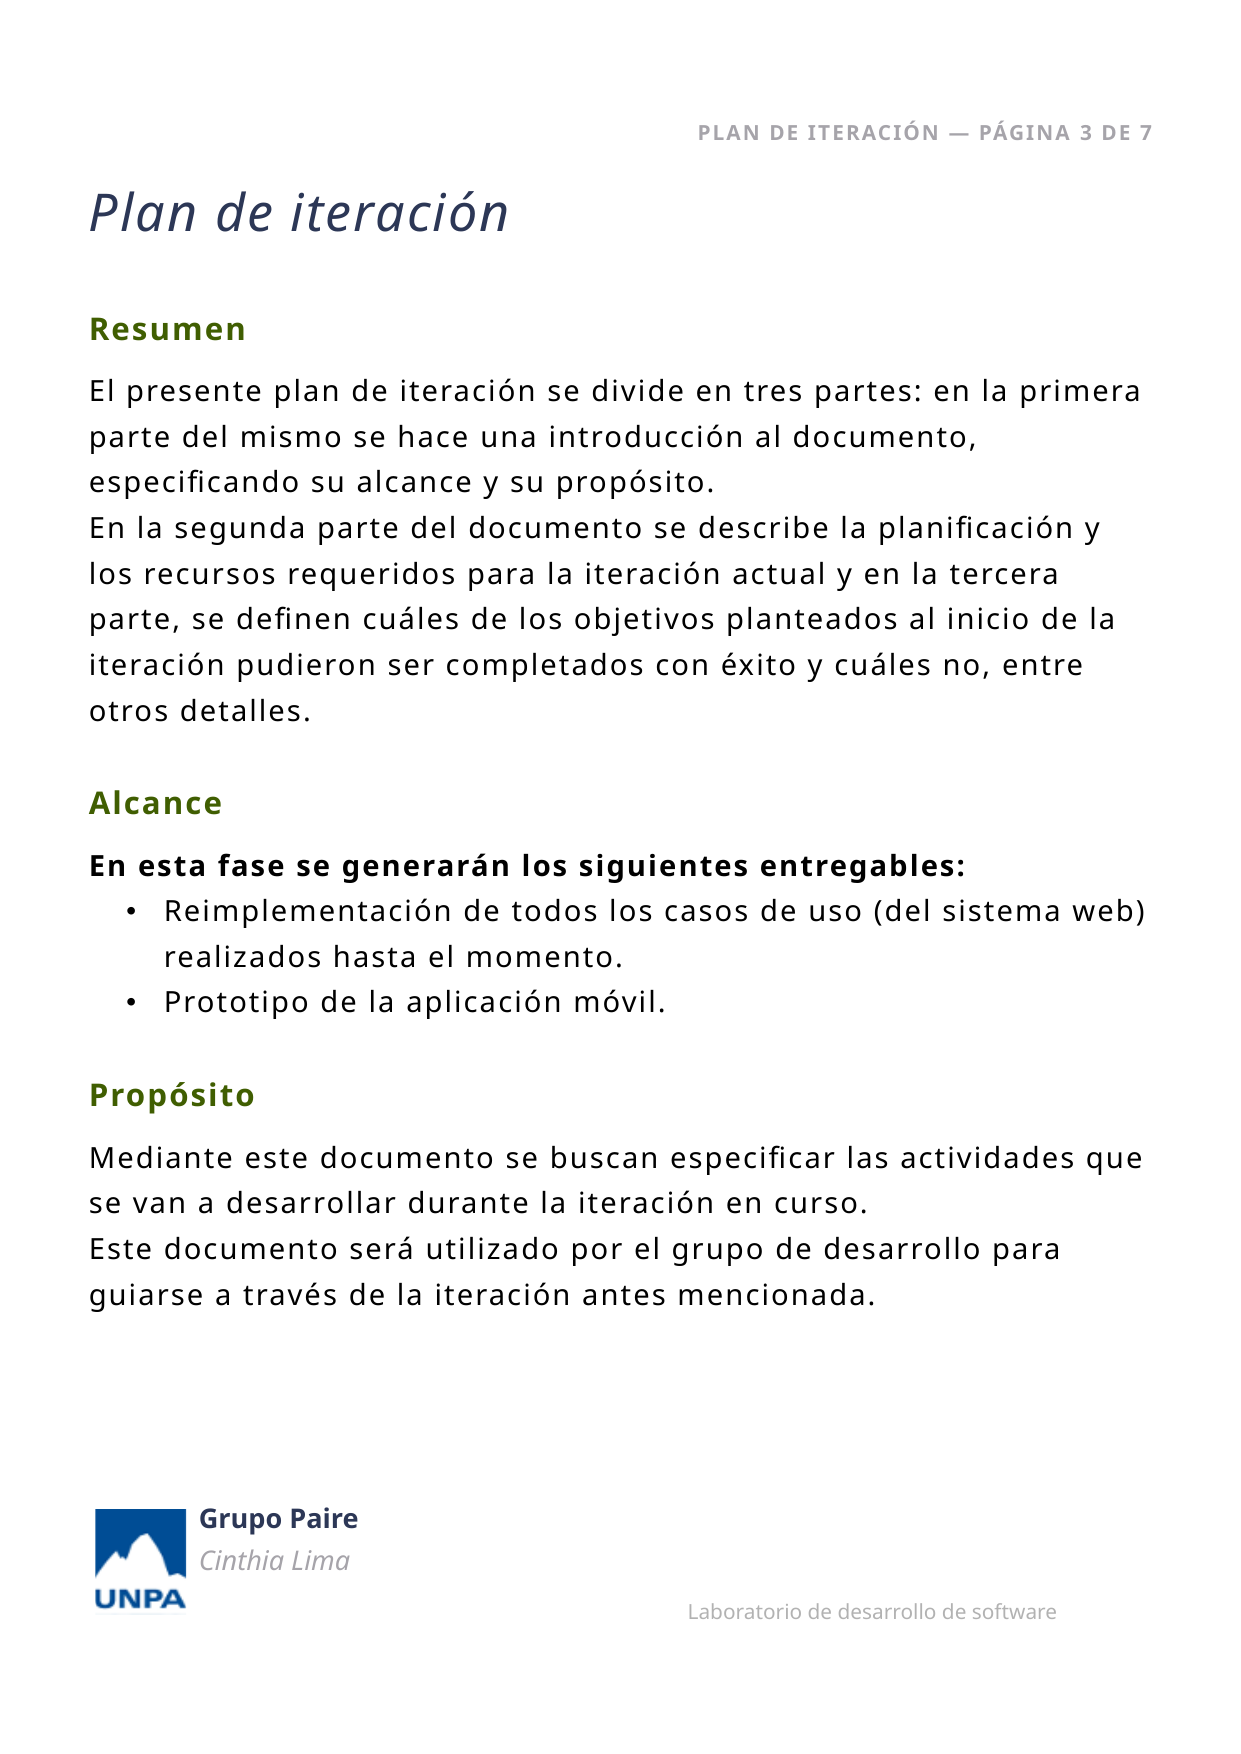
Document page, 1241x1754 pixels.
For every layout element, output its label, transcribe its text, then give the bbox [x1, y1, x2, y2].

text Propósito [88, 1073, 1152, 1116]
text Este documento será utilizado por el grupo de desarrollo para guiarse a través de la iteración antes mencionada. [88, 1228, 1152, 1313]
text El presente plan de iteración se divide en tres partes: en la primera parte del mismo se hace una introducción al documento, especificando su alcance y su propósito. [88, 370, 1152, 501]
text Plan de iteración [88, 176, 1152, 247]
picture [95, 1509, 187, 1615]
list Reimplementación de todos los casos de uso (del sistema web) realizados hasta el momento. [126, 891, 1152, 976]
text Alcance [88, 781, 1152, 824]
text Mediante este documento se buscan especificar las actividades que se van a desarrollar durante la iteración en curso. [88, 1137, 1152, 1222]
text Resumen [88, 307, 1152, 349]
text En esta fase se generarán los siguientes entregables: [88, 845, 1152, 884]
list Prototipo de la aplicación móvil. [126, 982, 1152, 1021]
text En la segunda parte del documento se describe la planificación y los recursos requeridos para la iteración actual y en la tercera parte, se definen cuáles de los objetivos planteados al inicio de la iteración pudieron ser completados con éxito y cuáles no, entre otros detalles. [88, 507, 1152, 729]
